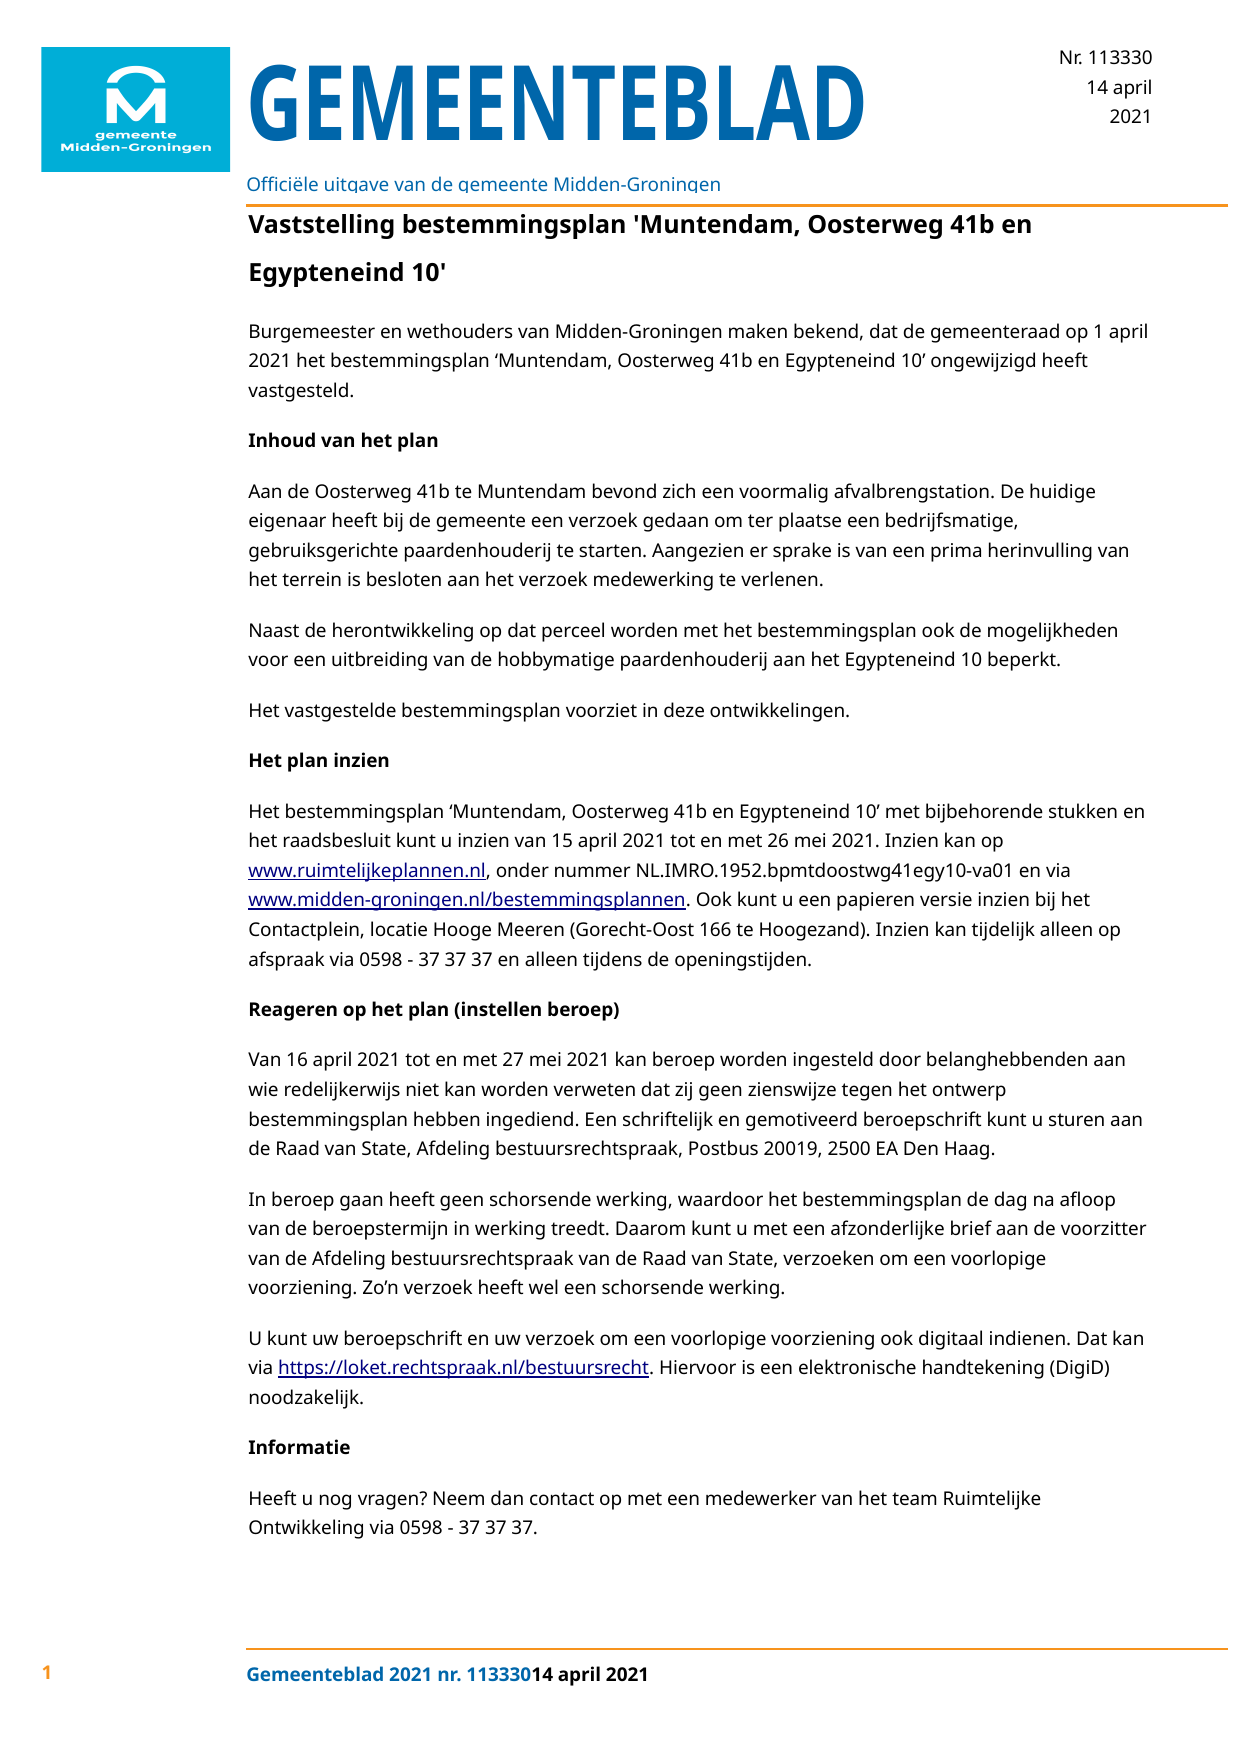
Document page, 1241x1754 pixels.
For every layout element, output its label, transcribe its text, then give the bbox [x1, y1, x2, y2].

text Van 16 april 2021 tot en met 27 mei 2021 kan beroep worden ingesteld door belanghebbenden aan wie redelijkerwijs niet kan worden verweten dat zij geen zienswijze tegen het ontwerp bestemmingsplan hebben ingediend. Een schriftelijk en gemotiveerd beroepschrift kunt u sturen aan de Raad van State, Afdeling bestuursrechtspraak, Postbus 20019, 2500 EA Den Haag. [248, 1047, 1152, 1161]
text Naast de herontwikkeling op dat perceel worden met het bestemmingsplan ook de mogelijkheden voor een uitbreiding van de hobbymatige paardenhouderij aan het Egypteneind 10 beperkt. [248, 617, 1152, 672]
text Inhoud van het plan [248, 427, 1152, 453]
text Het vastgestelde bestemmingsplan voorziet in deze ontwikkelingen. [248, 697, 1152, 723]
text Het bestemmingsplan ‘Muntendam, Oosterweg 41b en Egypteneind 10’ met bijbehorende stukken en het raadsbesluit kunt u inzien van 15 april 2021 tot en met 26 mei 2021. Inzien kan op www.ruimtelijkeplannen.nl, onder nummer NL.IMRO.1952.bpmtdoostwg41egy10-va01 en via www.midden-groningen.nl/bestemmingsplannen. Ook kunt u een papieren versie inzien bij het Contactplein, locatie Hooge Meeren (Gorecht-Oost 166 te Hoogezand). Inzien kan tijdelijk alleen op afspraak via 0598 - 37 37 37 en alleen tijdens de openingstijden. [248, 798, 1152, 972]
text Burgemeester en wethouders van Midden-Groningen maken bekend, dat de gemeenteraad op 1 april 2021 het bestemmingsplan ‘Muntendam, Oosterweg 41b en Egypteneind 10’ ongewijzigd heeft vastgesteld. [248, 318, 1152, 403]
picture [108, 66, 164, 82]
picture [184, 146, 190, 153]
text Vaststelling bestemmingsplan 'Muntendam, Oosterweg 41b en Egypteneind 10' [248, 207, 1152, 288]
text U kunt uw beroepschrift en uw verzoek om een voorlopige voorziening ook digitaal indienen. Dat kan via https://loket.rechtspraak.nl/bestuursrecht. Hiervoor is een elektronische handtekening (DigiD) noodzakelijk. [248, 1325, 1152, 1410]
text Reageren op het plan (instellen beroep) [248, 996, 1152, 1022]
text In beroep gaan heeft geen schorsende werking, waardoor het bestemmingsplan de dag na afloop van de beroepstermijn in werking treedt. Daarom kunt u met een afzonderlijke brief aan de voorzitter van de Afdeling bestuursrechtspraak van de Raad van State, verzoeken om een voorlopige voorziening. Zo’n verzoek heeft wel een schorsende werking. [248, 1186, 1152, 1300]
text Informatie [248, 1434, 1152, 1460]
text Heeft u nog vragen? Neem dan contact op met een medewerker van het team Ruimtelijke Ontwikkeling via 0598 - 37 37 37. [248, 1485, 1152, 1540]
text Aan de Oosterweg 41b te Muntendam bevond zich een voormalig afvalbrengstation. De huidige eigenaar heeft bij de gemeente een verzoek gedaan om ter plaatse een bedrijfsmatige, gebruiksgerichte paardenhouderij te starten. Aangezien er sprake is van een prima herinvulling van het terrein is besloten aan het verzoek medewerking te verlenen. [248, 478, 1152, 592]
picture [107, 89, 165, 122]
text Het plan inzien [248, 747, 1152, 773]
